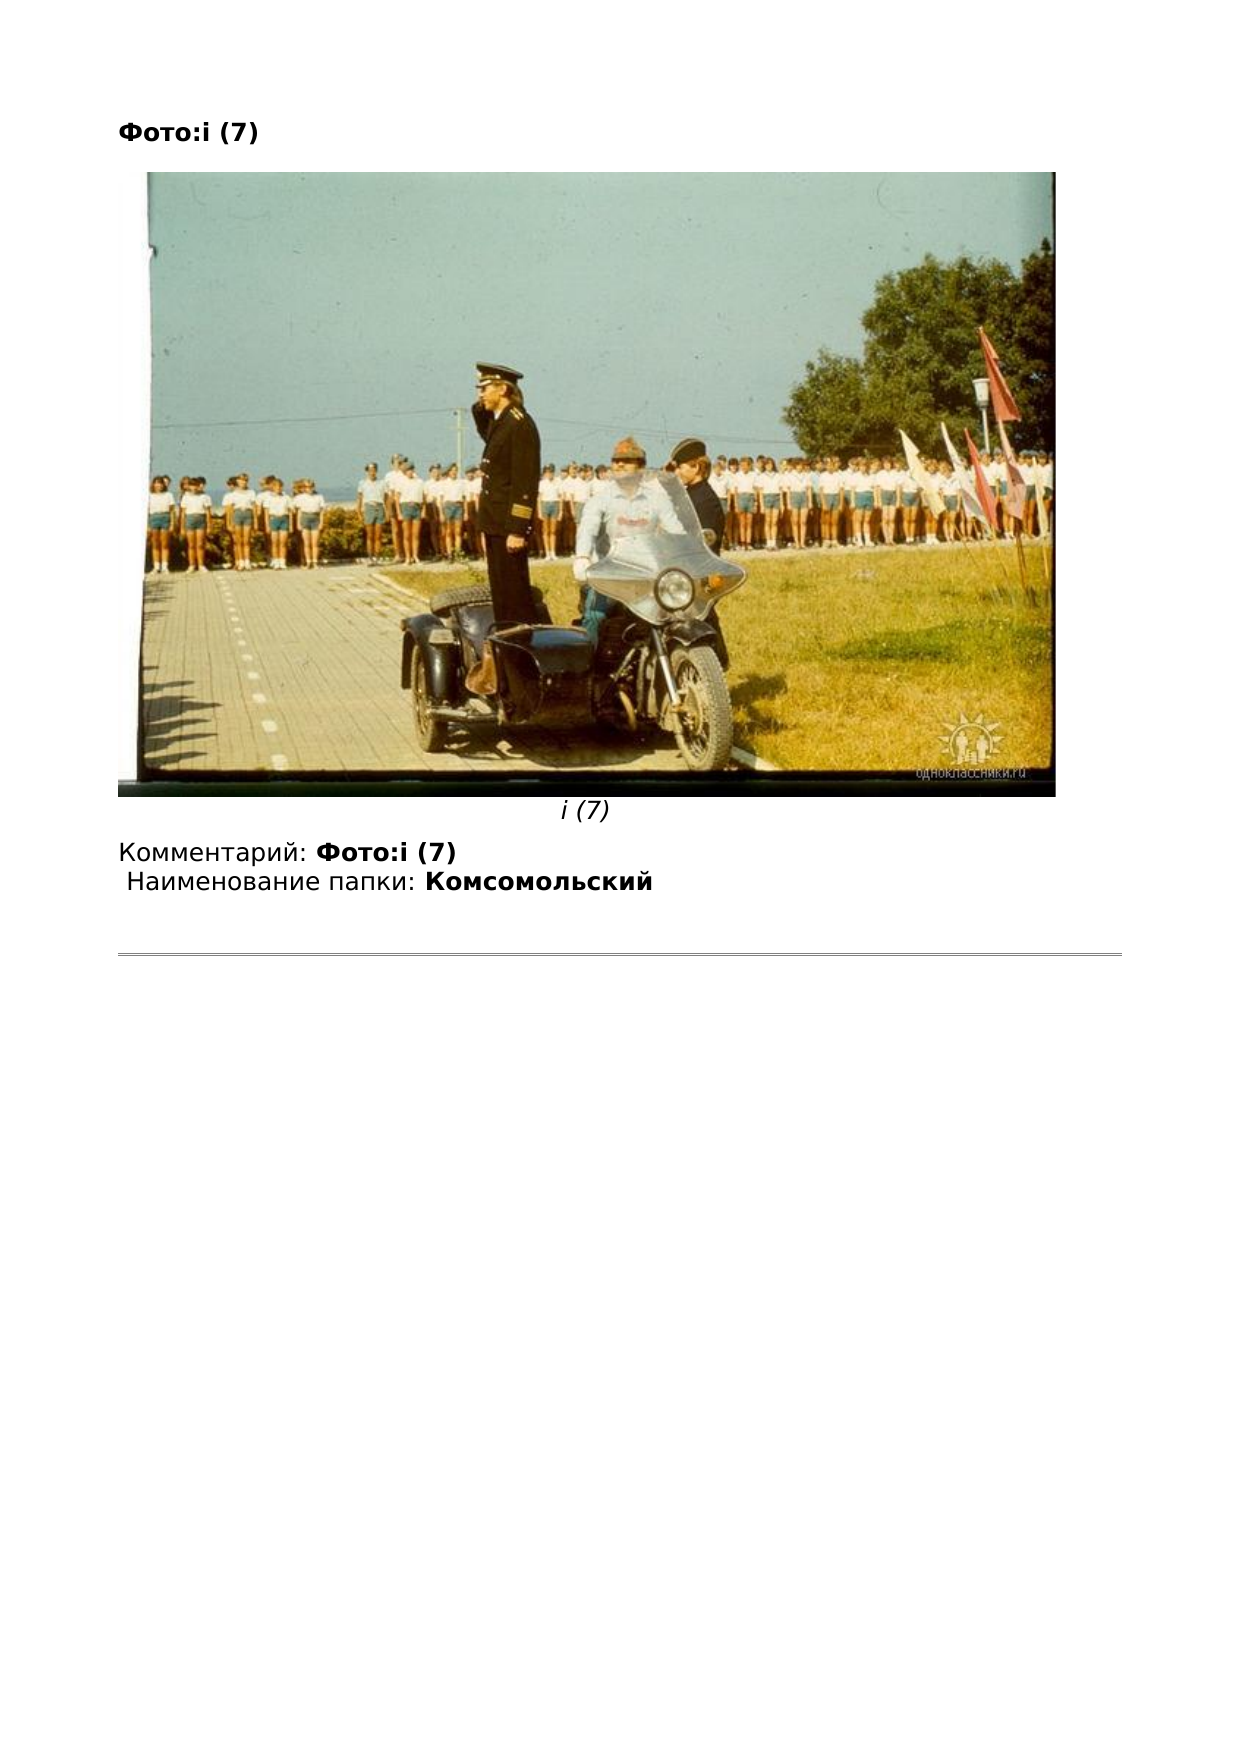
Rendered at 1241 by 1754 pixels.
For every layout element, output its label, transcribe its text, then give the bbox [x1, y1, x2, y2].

picture [118, 172, 1056, 797]
text Комментарий: Фото:i (7) Наименование папки: Комсомольский [118, 838, 1122, 926]
text i (7) [118, 797, 1056, 826]
subtitle Фото:i (7) [118, 118, 1122, 147]
